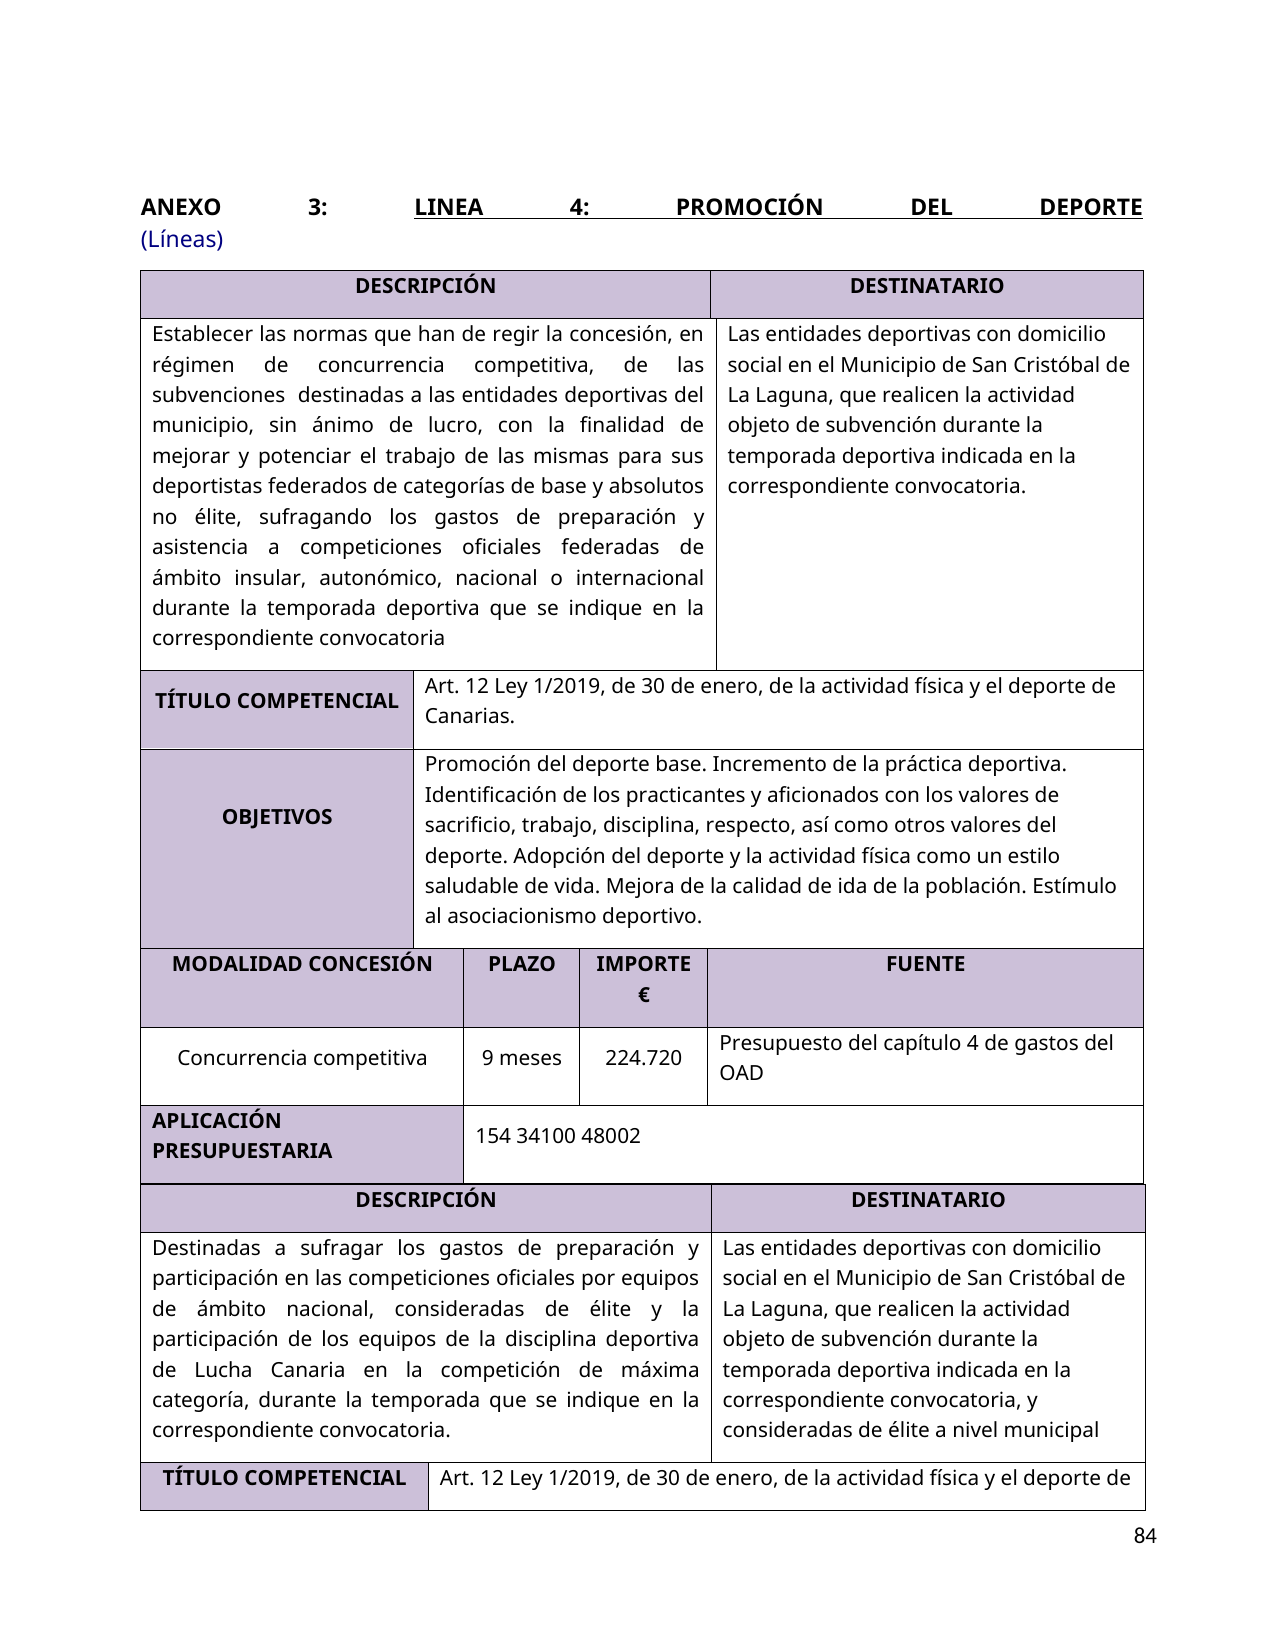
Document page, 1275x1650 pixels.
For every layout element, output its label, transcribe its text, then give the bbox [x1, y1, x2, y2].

table_header DESTINATARIO [711, 271, 1143, 318]
table_header DESCRIPCIÓN [141, 1185, 711, 1232]
table_cell FUENTE [708, 949, 1143, 1027]
table_cell MODALIDAD CONCESIÓN [141, 949, 463, 1027]
table_cell Art. 12 Ley 1/2019, de 30 de enero, de la actividad física y el deporte de [429, 1463, 1145, 1510]
table_cell APLICACIÓN PRESUPUESTARIA [141, 1106, 463, 1183]
table_cell 9 meses [464, 1028, 579, 1105]
table_cell 154 34100 48002 [464, 1106, 1143, 1183]
table_cell Concurrencia competitiva [141, 1028, 463, 1105]
table_cell Presupuesto del capítulo 4 de gastos del OAD [708, 1028, 1143, 1105]
table_cell Art. 12 Ley 1/2019, de 30 de enero, de la actividad física y el deporte de Canarias. [414, 671, 1143, 748]
table_cell Las entidades deportivas con domicilio social en el Municipio de San Cristóbal de La Laguna, que realicen la actividad objeto de subvención durante la temporada deportiva indicada en la correspondiente convocatoria. [717, 319, 1143, 670]
table_cell 224.720 [580, 1028, 707, 1105]
text [177, 118, 1157, 174]
table_cell TÍTULO COMPETENCIAL [141, 671, 413, 748]
table_header DESCRIPCIÓN [141, 271, 710, 318]
table_header DESTINATARIO [712, 1185, 1145, 1232]
table_cell TÍTULO COMPETENCIAL [141, 1463, 428, 1510]
table_cell IMPORTE € [580, 949, 707, 1027]
table_cell Las entidades deportivas con domicilio social en el Municipio de San Cristóbal de La Laguna, que realicen la actividad objeto de subvención durante la temporada deportiva indicada en la correspondiente convocatoria, y consideradas de élite a nivel municipal [712, 1233, 1145, 1462]
table_cell Destinadas a sufragar los gastos de preparación y participación en las competiciones oficiales por equipos de ámbito nacional, consideradas de élite y la participación de los equipos de la disciplina deportiva de Lucha Canaria en la competición de máxima categoría, durante la temporada que se indique en la correspondiente convocatoria. [141, 1233, 711, 1462]
table_cell Establecer las normas que han de regir la concesión, en régimen de concurrencia competitiva, de las subvenciones destinadas a las entidades deportivas del municipio, sin ánimo de lucro, con la finalidad de mejorar y potenciar el trabajo de las mismas para sus deportistas federados de categorías de base y absolutos no élite, sufragando los gastos de preparación y asistencia a competiciones oficiales federadas de ámbito insular, autonómico, nacional o internacional durante la temporada deportiva que se indique en la correspondiente convocatoria [141, 319, 716, 670]
table_cell Promoción del deporte base. Incremento de la práctica deportiva. Identificación de los practicantes y aficionados con los valores de sacrificio, trabajo, disciplina, respecto, así como otros valores del deporte. Adopción del deporte y la actividad física como un estilo saludable de vida. Mejora de la calidad de ida de la población. Estímulo al asociacionismo deportivo. [414, 750, 1143, 948]
table_cell PLAZO [464, 949, 579, 1027]
table_cell OBJETIVOS [141, 750, 413, 948]
table_header ANEXO 3: LINEA 4: PROMOCIÓN DEL DEPORTE (Líneas) [129, 191, 1155, 1511]
table_header [1155, 191, 1179, 1511]
